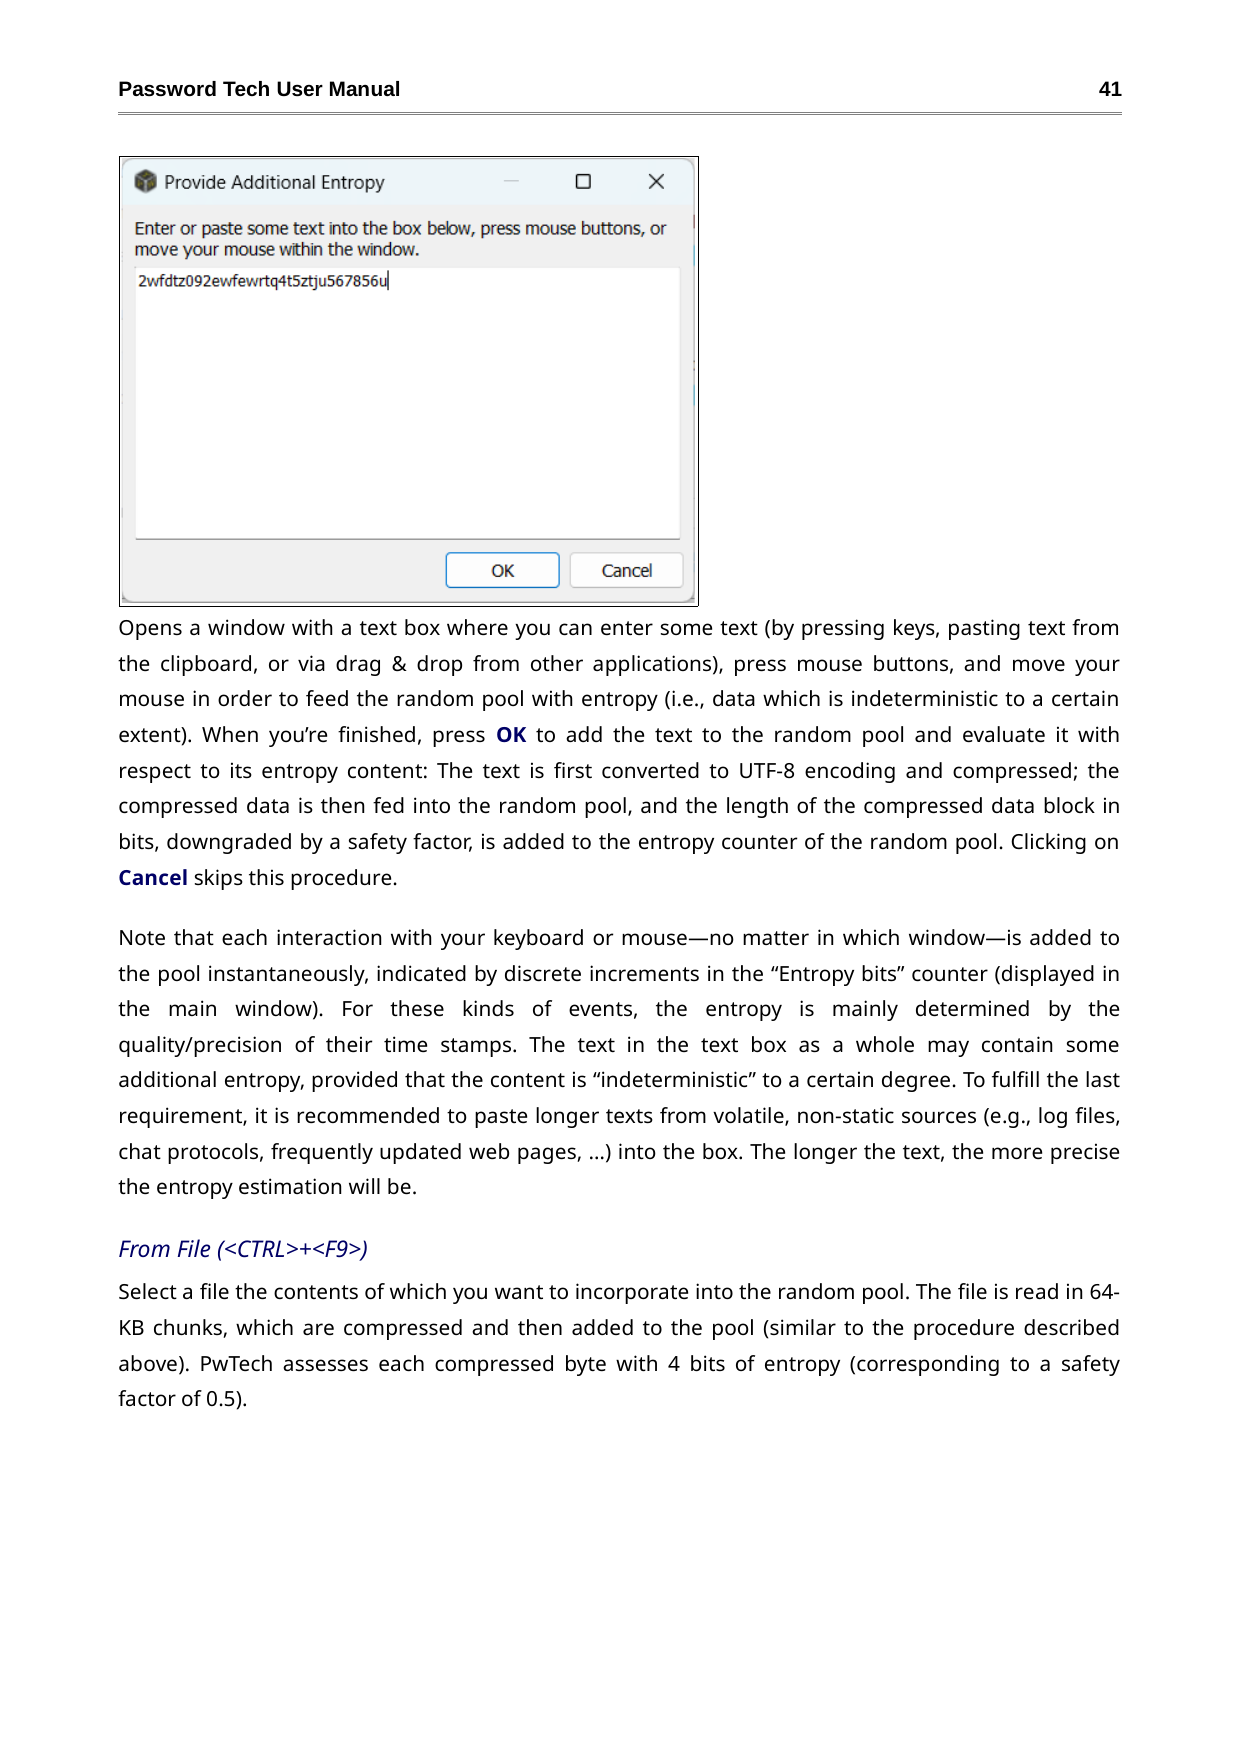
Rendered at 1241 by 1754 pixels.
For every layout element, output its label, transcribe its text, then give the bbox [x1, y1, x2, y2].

subtitle From File (<CTRL>+<F9>) [118, 1233, 1122, 1264]
picture [121, 158, 695, 603]
text Note that each interaction with your keyboard or mouse—no matter in which window—is added to the pool instantaneously, indicated by discrete increments in the “Entropy bits” counter (displayed in the main window). For these kinds of events, the entropy is mainly determined by the quality/precision of their time stamps. The text in the text box as a whole may contain some additional entropy, provided that the content is “indeterministic” to a certain degree. To fulfill the last requirement, it is recommended to paste longer texts from volatile, non-static sources (e.g., log files, chat protocols, frequently updated web pages, …) into the box. The longer the text, the more precise the entropy estimation will be. [118, 923, 1122, 1201]
text Select a file the contents of which you want to incorporate into the random pool. The file is read in 64-KB chunks, which are compressed and then added to the pool (similar to the procedure described above). PwTech assesses each compressed byte with 4 bits of entropy (corresponding to a safety factor of 0.5). [118, 1277, 1122, 1413]
text Opens a window with a text box where you can enter some text (by pressing keys, pasting text from the clipboard, or via drag & drop from other applications), press mouse buttons, and move your mouse in order to feed the random pool with entropy (i.e., data which is indeterministic to a certain extent). When you’re finished, press OK to add the text to the random pool and evaluate it with respect to its entropy content: The text is first converted to UTF-8 encoding and compressed; the compressed data is then fed into the random pool, and the length of the compressed data block in bits, downgraded by a safety factor, is added to the entropy counter of the random pool. Clicking on Cancel skips this procedure. [118, 603, 1122, 891]
